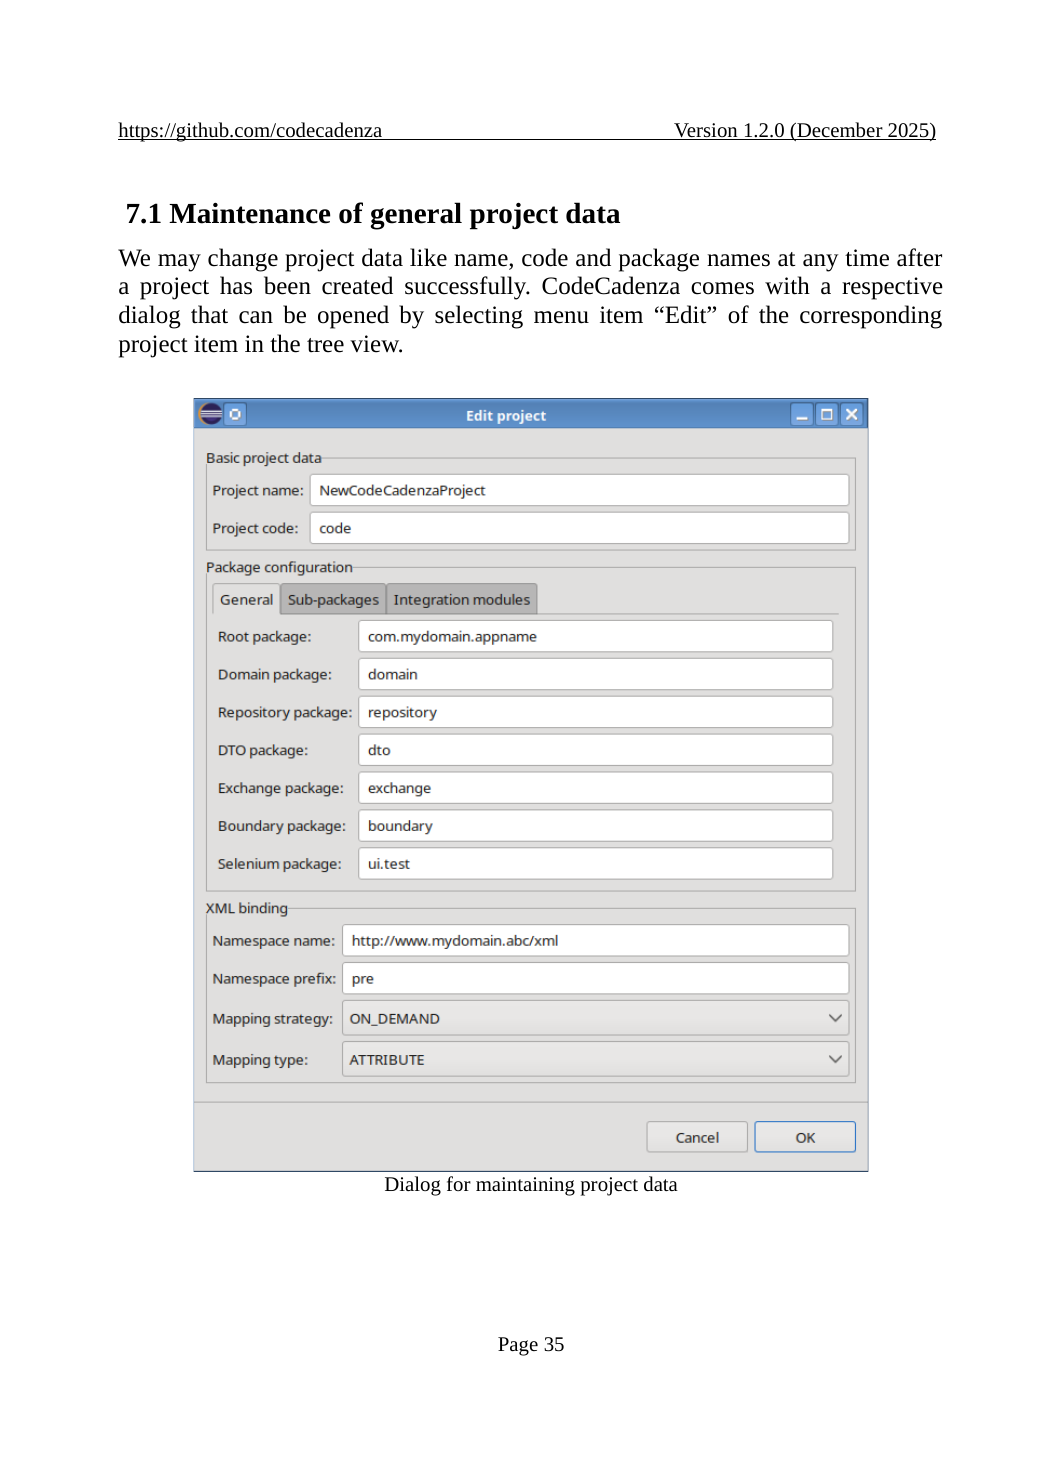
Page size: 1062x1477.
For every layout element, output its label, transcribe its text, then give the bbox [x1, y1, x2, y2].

text We may change project data like name, code and package names at any time after a project has been created successfully. CodeCadenza comes with a respective dialog that can be opened by selecting menu item “Edit” of the corresponding project item in the tree view. [118, 243, 944, 358]
picture [193, 398, 869, 1172]
subtitle Maintenance of general project data [118, 197, 944, 230]
text Dialog for maintaining project data [193, 1172, 868, 1196]
